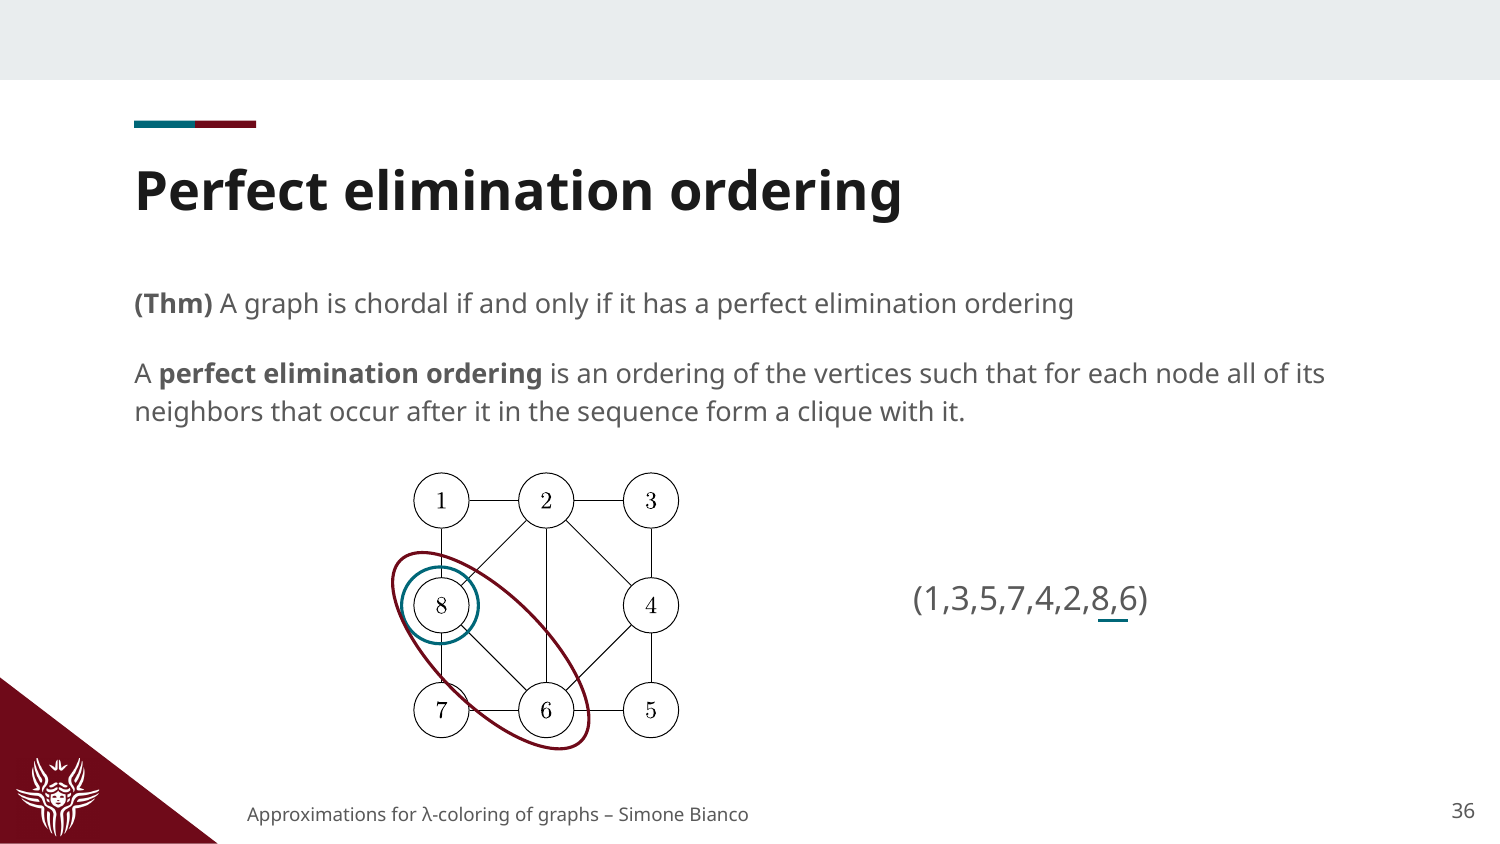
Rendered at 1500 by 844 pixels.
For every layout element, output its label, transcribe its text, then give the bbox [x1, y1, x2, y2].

text_box Approximations for λ-coloring of graphs – Simone Bianco [232, 783, 1193, 839]
title Perfect elimination ordering [119, 141, 1381, 230]
picture [413, 472, 680, 739]
list (Thm) A graph is chordal if and only if it has a perfect elimination ordering A perfect elimination ordering is an ordering of the vertices such that for each node all of its neighbors that occur after it in the sequence form a clique with it. [119, 266, 1418, 637]
text_box (1,3,5,7,4,2,8,6) [879, 561, 1182, 665]
picture [413, 555, 587, 739]
picture [413, 569, 476, 642]
picture [413, 645, 515, 739]
slide_number [1400, 779, 1491, 844]
picture [16, 758, 100, 839]
